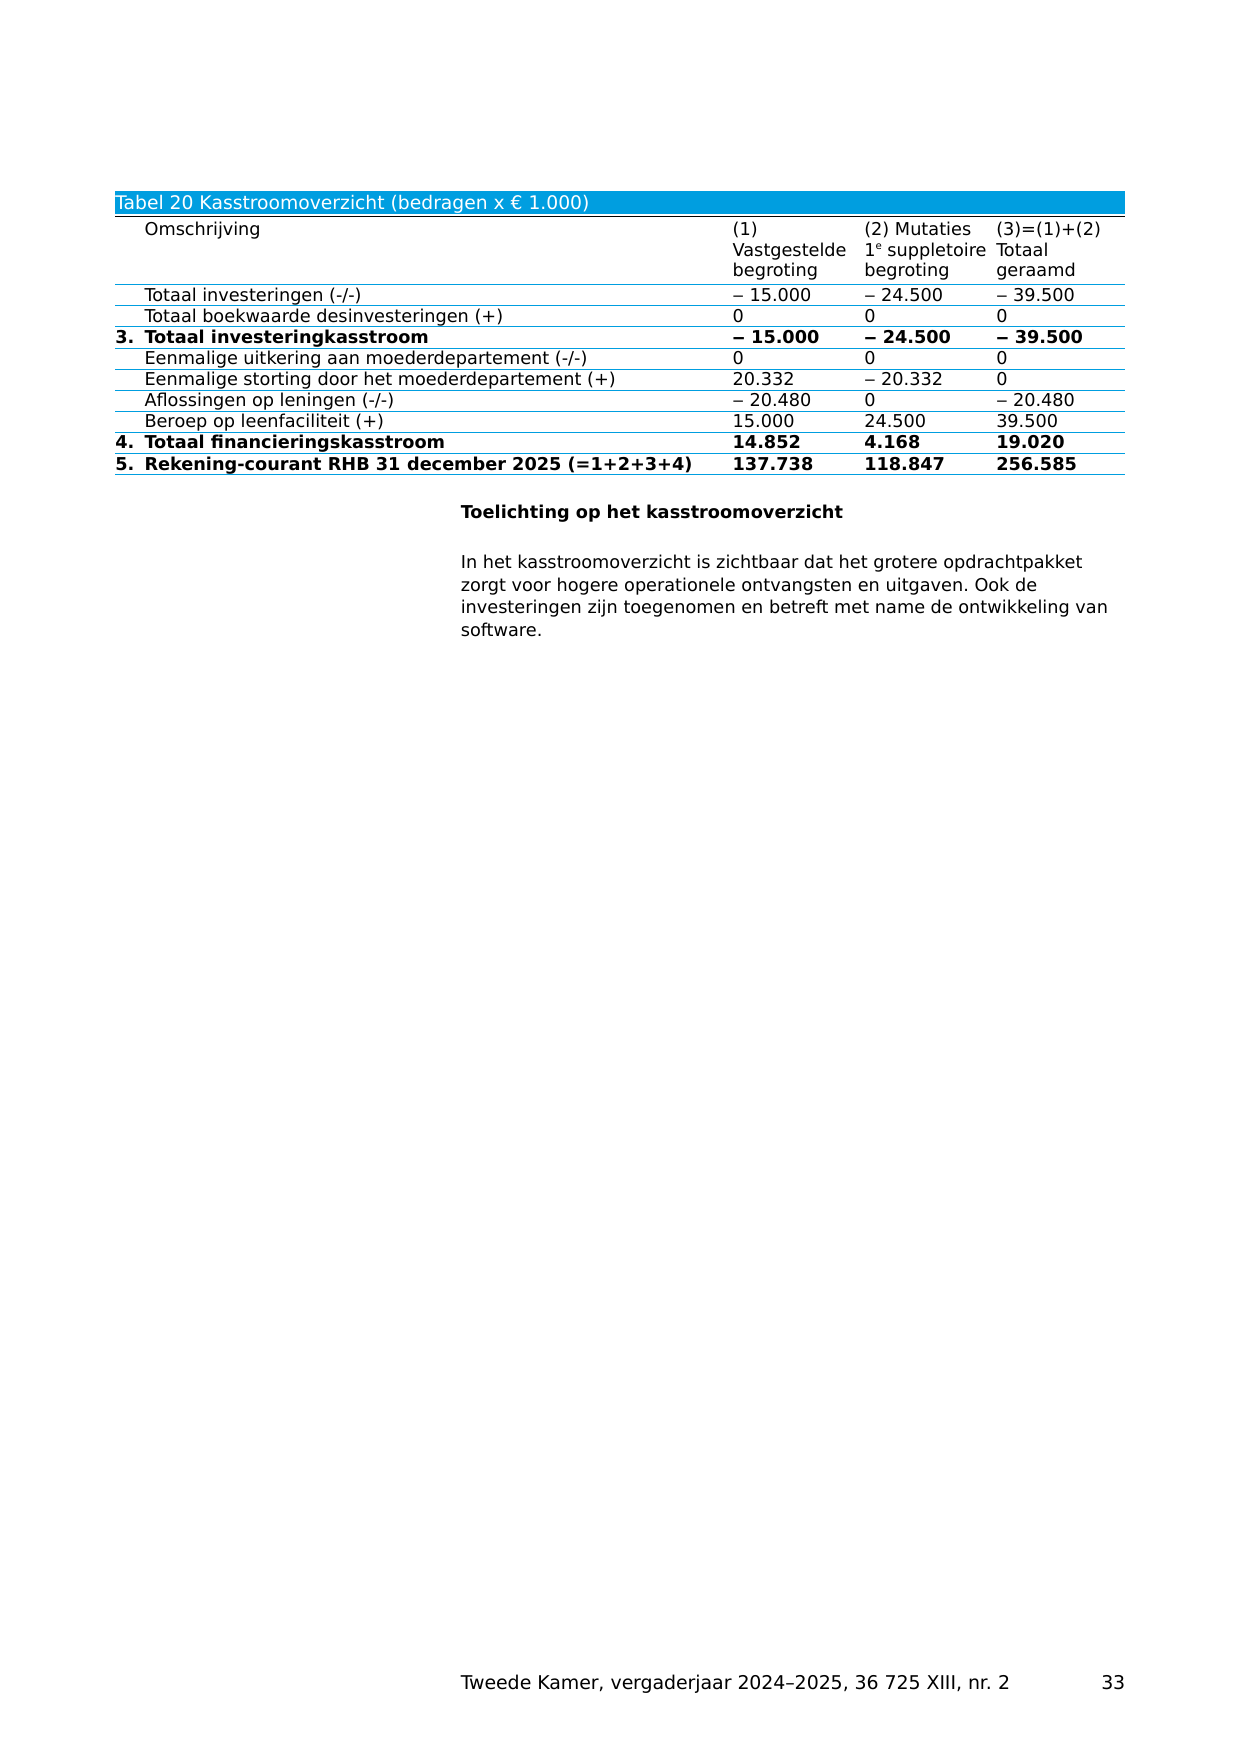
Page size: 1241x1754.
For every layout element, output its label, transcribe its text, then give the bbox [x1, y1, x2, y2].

table_cell Totaal investeringen (-/-) [141, 285, 729, 305]
table_cell 3. [115, 327, 141, 347]
table_cell 0 [993, 370, 1125, 390]
table_cell 0 [861, 306, 993, 326]
table_cell Totaal investeringkasstroom [141, 327, 729, 347]
table_cell 0 [993, 306, 1125, 326]
table_cell ‒ 20.480 [993, 391, 1125, 411]
table_cell Eenmalige uitkering aan moederdepartement (-/-) [141, 349, 729, 368]
table_cell 0 [993, 349, 1125, 368]
table_cell ‒ 24.500 [861, 327, 993, 347]
table_cell [115, 306, 141, 326]
table_cell ‒ 39.500 [993, 285, 1125, 305]
table_cell (2) Mutaties 1e suppletoire begroting [861, 217, 993, 284]
table_cell [115, 217, 141, 284]
table_cell 20.332 [730, 370, 861, 390]
table_cell ‒ 15.000 [730, 285, 861, 305]
text In het kasstroomoverzicht is zichtbaar dat het grotere opdrachtpakket zorgt voor hogere operationele ontvangsten en uitgaven. Ook de investeringen zijn toegenomen en betreft met name de ontwikkeling van software. [461, 550, 1125, 641]
table_cell 0 [861, 349, 993, 368]
table_cell ‒ 15.000 [730, 327, 861, 347]
table_cell ‒ 20.480 [730, 391, 861, 411]
table_cell 0 [730, 306, 861, 326]
table_cell 118.847 [861, 454, 993, 474]
table_cell [115, 370, 141, 390]
table_cell Totaal financieringskasstroom [141, 433, 729, 453]
table_cell ‒ 39.500 [993, 327, 1125, 347]
table_cell 5. [115, 454, 141, 474]
text Toelichting op het kasstroomoverzicht [461, 500, 1125, 523]
table_cell 0 [730, 349, 861, 368]
table_cell [115, 391, 141, 411]
table_cell Aflossingen op leningen (-/-) [141, 391, 729, 411]
table_cell 19.020 [993, 433, 1125, 453]
table_cell Totaal boekwaarde desinvesteringen (+) [141, 306, 729, 326]
table_cell (3)=(1)+(2) Totaal geraamd [993, 217, 1125, 284]
table_cell 15.000 [730, 412, 861, 432]
table_cell 256.585 [993, 454, 1125, 474]
table_cell [115, 285, 141, 305]
table_cell Beroep op leenfaciliteit (+) [141, 412, 729, 432]
table_cell Eenmalige storting door het moederdepartement (+) [141, 370, 729, 390]
table_cell 4. [115, 433, 141, 453]
table_cell 0 [861, 391, 993, 411]
table_cell 39.500 [993, 412, 1125, 432]
table_cell 4.168 [861, 433, 993, 453]
table_cell [115, 412, 141, 432]
table_cell Rekening-courant RHB 31 december 2025 (=1+2+3+4) [141, 454, 729, 474]
table_cell ‒ 20.332 [861, 370, 993, 390]
table_cell 137.738 [730, 454, 861, 474]
table_cell Omschrijving [141, 217, 729, 284]
table_cell [115, 349, 141, 368]
table_cell (1) Vastgestelde begroting [730, 217, 861, 284]
table_cell 14.852 [730, 433, 861, 453]
table_cell 24.500 [861, 412, 993, 432]
table_cell ‒ 24.500 [861, 285, 993, 305]
